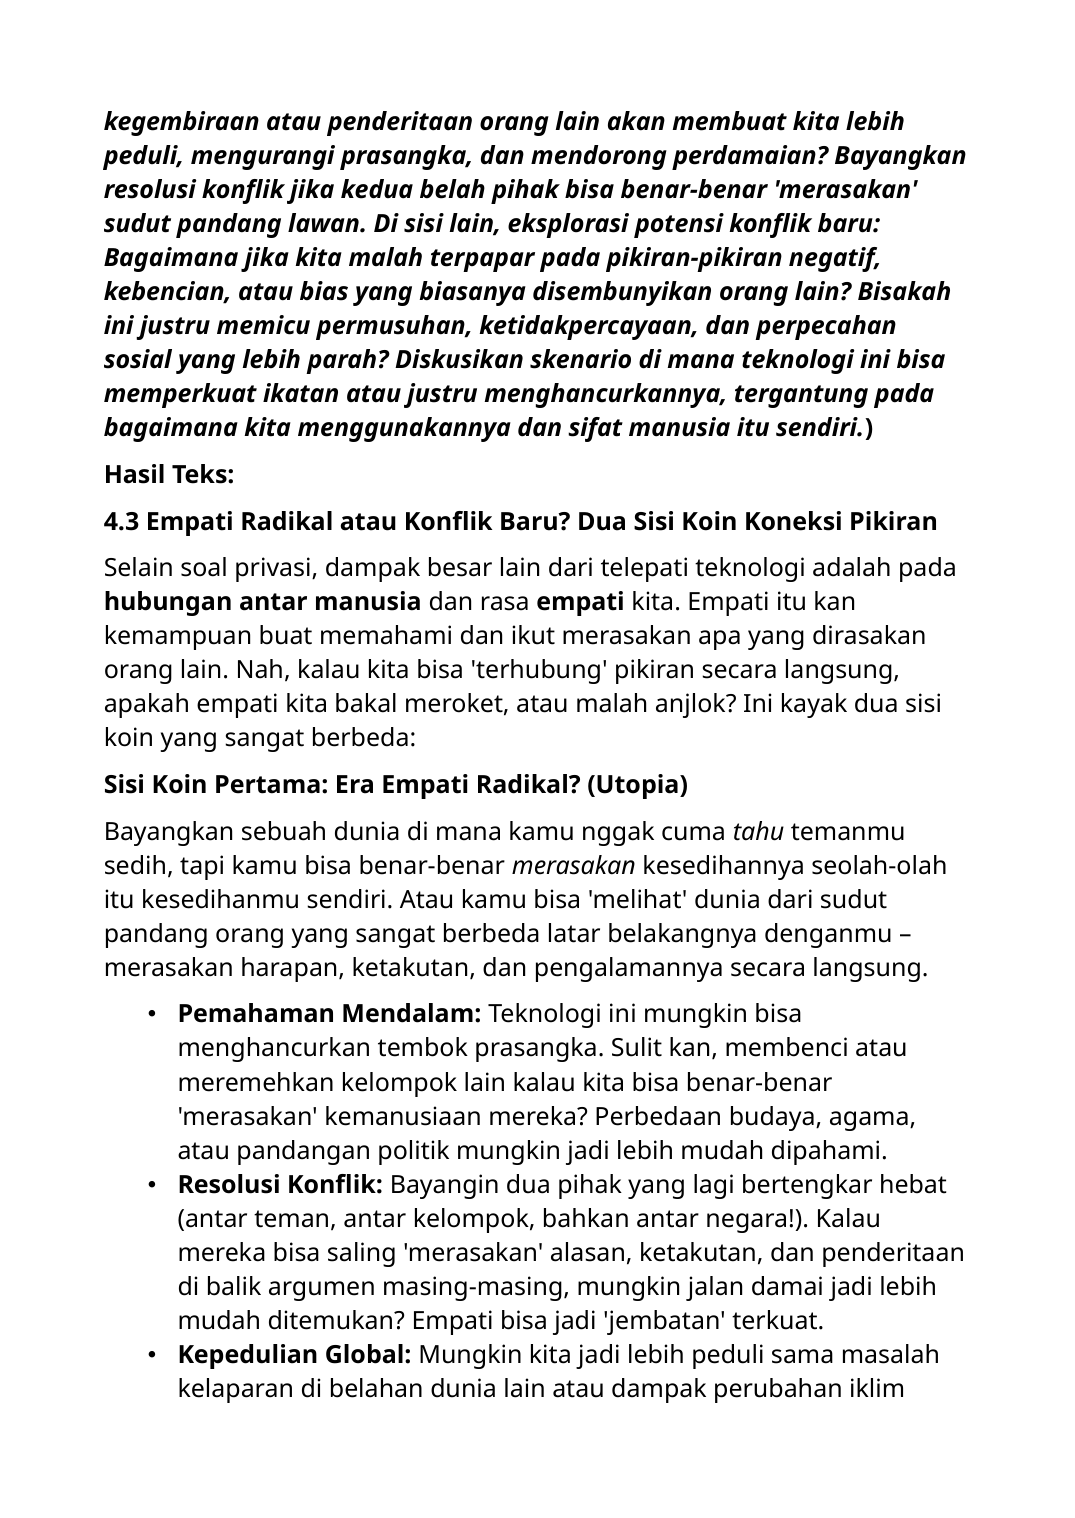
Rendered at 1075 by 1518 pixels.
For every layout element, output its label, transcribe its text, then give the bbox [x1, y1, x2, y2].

text Sisi Koin Pertama: Era Empati Radikal? (Utopia) [103, 767, 971, 801]
text kegembiraan atau penderitaan orang lain akan membuat kita lebih peduli, mengurangi prasangka, dan mendorong perdamaian? Bayangkan resolusi konflik jika kedua belah pihak bisa benar-benar 'merasakan' sudut pandang lawan. Di sisi lain, eksplorasi potensi konflik baru: Bagaimana jika kita malah terpapar pada pikiran-pikiran negatif, kebencian, atau bias yang biasanya disembunyikan orang lain? Bisakah ini justru memicu permusuhan, ketidakpercayaan, dan perpecahan sosial yang lebih parah? Diskusikan skenario di mana teknologi ini bisa memperkuat ikatan atau justru menghancurkannya, tergantung pada bagaimana kita menggunakannya dan sifat manusia itu sendiri.) [103, 103, 971, 444]
text Selain soal privasi, dampak besar lain dari telepati teknologi adalah pada hubungan antar manusia dan rasa empati kita. Empati itu kan kemampuan buat memahami dan ikut merasakan apa yang dirasakan orang lain. Nah, kalau kita bisa 'terhubung' pikiran secara langsung, apakah empati kita bakal meroket, atau malah anjlok? Ini kayak dua sisi koin yang sangat berbeda: [103, 550, 971, 754]
text 4.3 Empati Radikal atau Konflik Baru? Dua Sisi Koin Koneksi Pikiran [103, 503, 971, 537]
text Hasil Teks: [103, 457, 971, 491]
text Bayangkan sebuah dunia di mana kamu nggak cuma tahu temanmu sedih, tapi kamu bisa benar-benar merasakan kesedihannya seolah-olah itu kesedihanmu sendiri. Atau kamu bisa 'melihat' dunia dari sudut pandang orang yang sangat berbeda latar belakangnya denganmu – merasakan harapan, ketakutan, dan pengalamannya secara langsung. [103, 813, 971, 983]
list Resolusi Konflik: Bayangin dua pihak yang lagi bertengkar hebat (antar teman, antar kelompok, bahkan antar negara!). Kalau mereka bisa saling 'merasakan' alasan, ketakutan, dan penderitaan di balik argumen masing-masing, mungkin jalan damai jadi lebih mudah ditemukan? Empati bisa jadi 'jembatan' terkuat. [148, 1166, 971, 1337]
list Pemahaman Mendalam: Teknologi ini mungkin bisa menghancurkan tembok prasangka. Sulit kan, membenci atau meremehkan kelompok lain kalau kita bisa benar-benar 'merasakan' kemanusiaan mereka? Perbedaan budaya, agama, atau pandangan politik mungkin jadi lebih mudah dipahami. [148, 996, 971, 1166]
list Kepedulian Global: Mungkin kita jadi lebih peduli sama masalah kelaparan di belahan dunia lain atau dampak perubahan iklim [148, 1337, 971, 1405]
